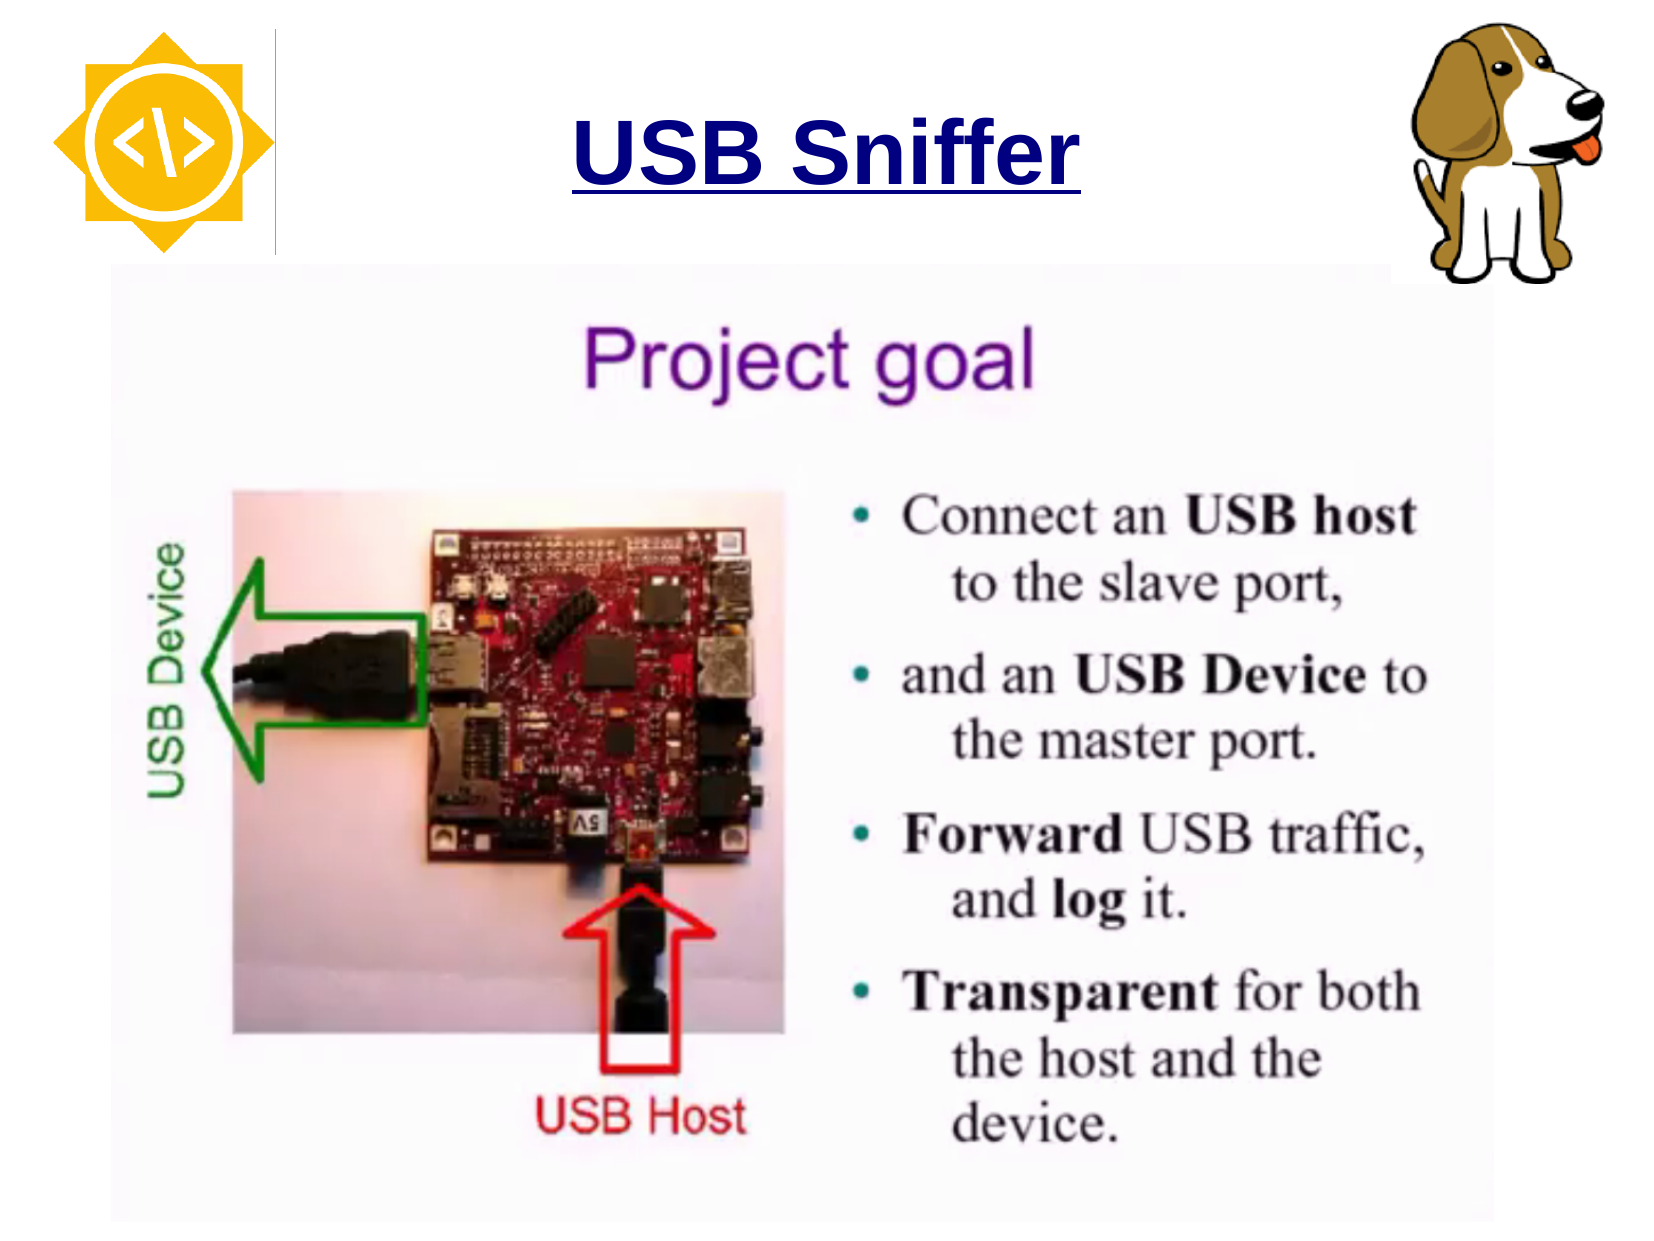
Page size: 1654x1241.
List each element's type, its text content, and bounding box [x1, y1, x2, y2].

title USB Sniffer [82, 49, 1571, 257]
picture [50, 29, 276, 255]
picture [111, 22, 1608, 1222]
